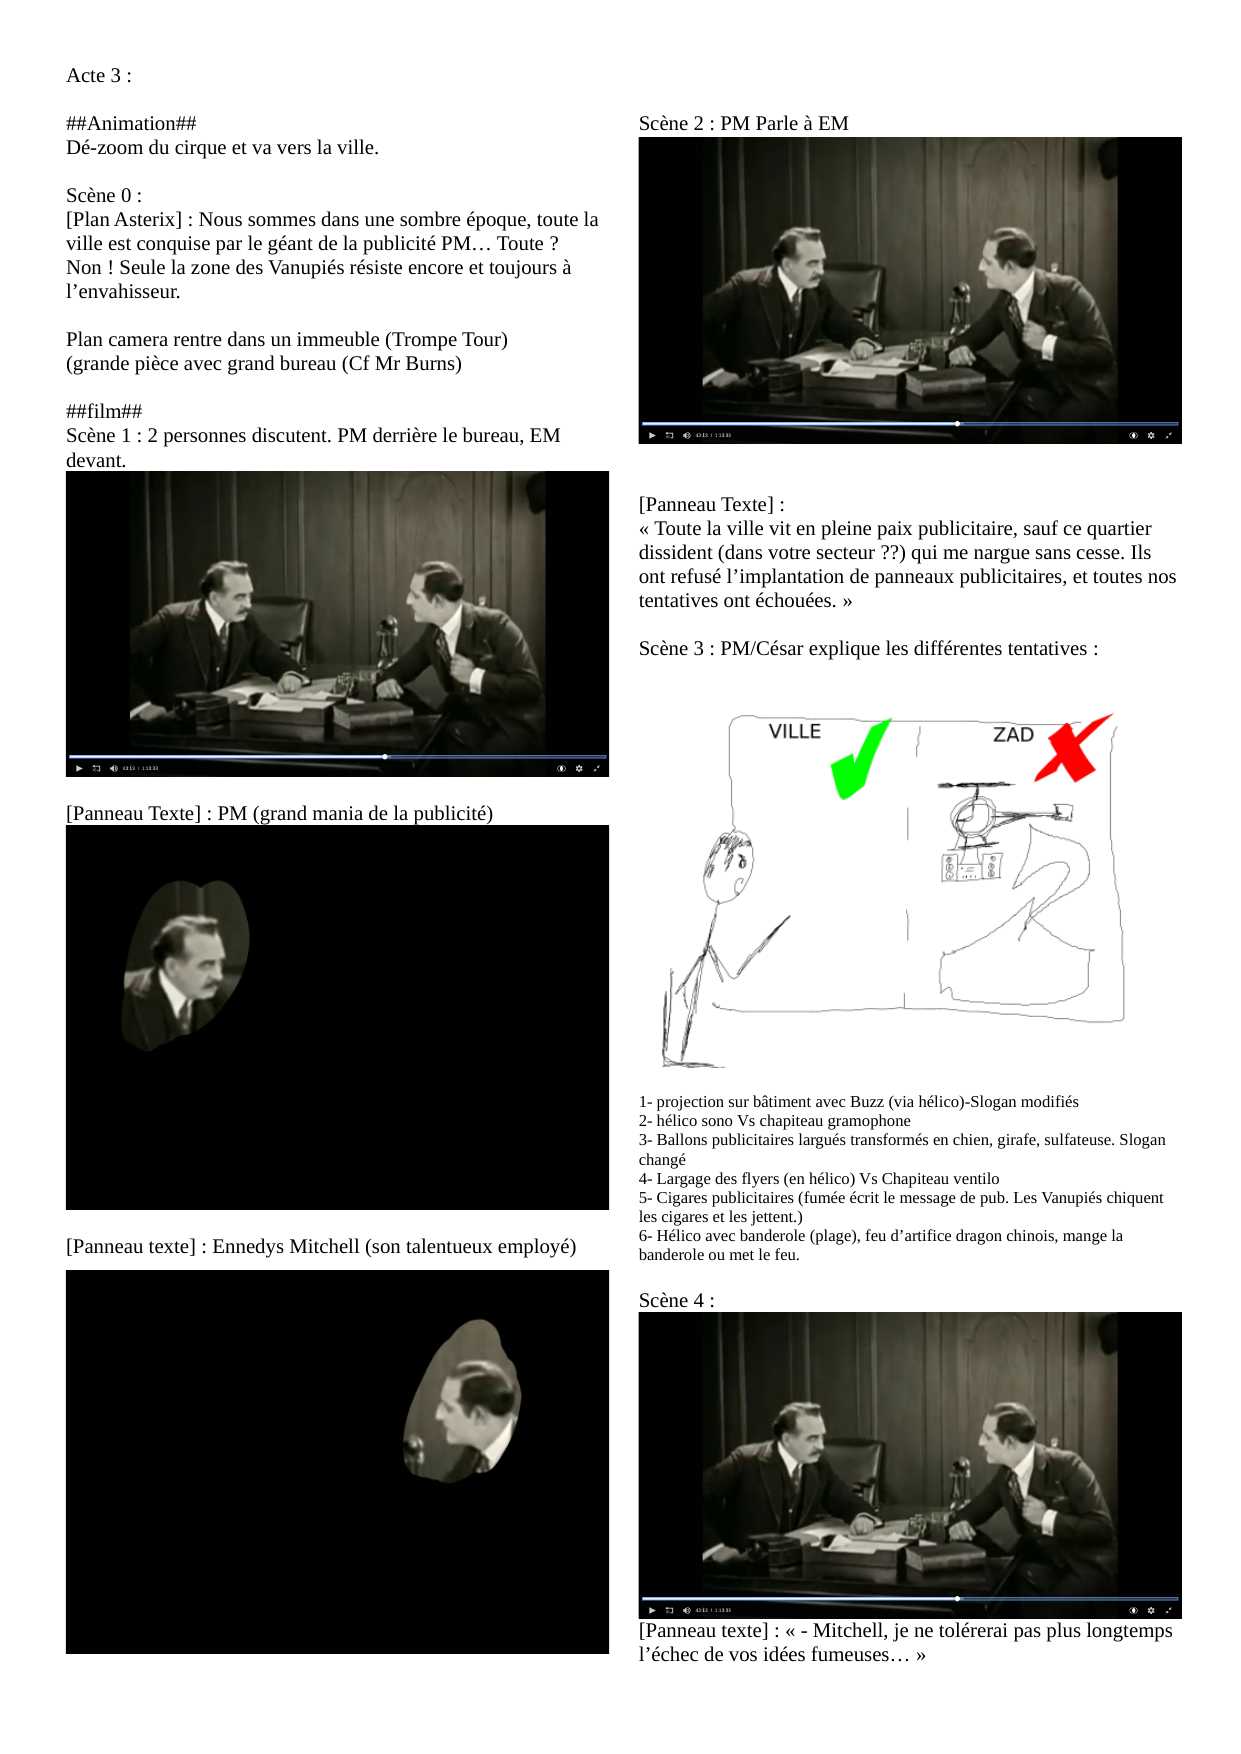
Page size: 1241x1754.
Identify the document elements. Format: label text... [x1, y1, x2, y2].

text Scène 4 : [638, 1288, 1182, 1312]
picture [65, 825, 610, 1210]
text Scène 0 : [Plan Asterix] : Nous sommes dans une sombre époque, toute la ville est conquise par le géant de la publicité PM… Toute ? Non ! Seule la zone des Vanupiés résiste encore et toujours à l’envahisseur. [66, 183, 609, 303]
text Scène 2 : PM Parle à EM [638, 87, 1182, 137]
picture [638, 137, 1182, 444]
text Acte 3 : [66, 62, 609, 87]
text [Panneau texte] : « - Mitchell, je ne tolérerai pas plus longtemps l’échec de vos idées fumeuses… » [638, 1619, 1182, 1666]
picture [638, 683, 1182, 1068]
picture [65, 1270, 610, 1654]
text 4- Largage des flyers (en hélico) Vs Chapiteau ventilo [638, 1168, 1182, 1188]
text 1- projection sur bâtiment avec Buzz (via hélico)-Slogan modifiés 2- hélico sono Vs chapiteau gramophone [638, 1092, 1182, 1130]
text 3- Ballons publicitaires largués transformés en chien, girafe, sulfateuse. Slogan changé [638, 1130, 1182, 1168]
text 5- Cigares publicitaires (fumée écrit le message de pub. Les Vanupiés chiquent les cigares et les jettent.) 6- Hélico avec banderole (plage), feu d’artifice dragon chinois, mange la banderole ou met le feu. [638, 1188, 1182, 1288]
text ##film## [66, 399, 609, 423]
text [Panneau texte] : Ennedys Mitchell (son talentueux employé) [66, 1234, 609, 1258]
text Scène 3 : PM/César explique les différentes tentatives : [638, 636, 1182, 660]
text ##Animation## [66, 111, 609, 135]
text Plan camera rentre dans un immeuble (Trompe Tour) [66, 327, 609, 351]
text [Panneau Texte] : PM (grand mania de la publicité) [66, 801, 609, 825]
text [Panneau Texte] : « Toute la ville vit en pleine paix publicitaire, sauf ce quartier dissident (dans votre secteur ??) qui me nargue sans cesse. Ils ont refusé l’implantation de panneaux publicitaires, et toutes nos tentatives ont échouées. » [638, 444, 1182, 612]
text Scène 1 : 2 personnes discutent. PM derrière le bureau, EM devant. [66, 423, 609, 471]
picture [65, 471, 610, 777]
text Dé-zoom du cirque et va vers la ville. [66, 135, 609, 183]
picture [638, 1312, 1182, 1619]
text (grande pièce avec grand bureau (Cf Mr Burns) [66, 351, 609, 375]
